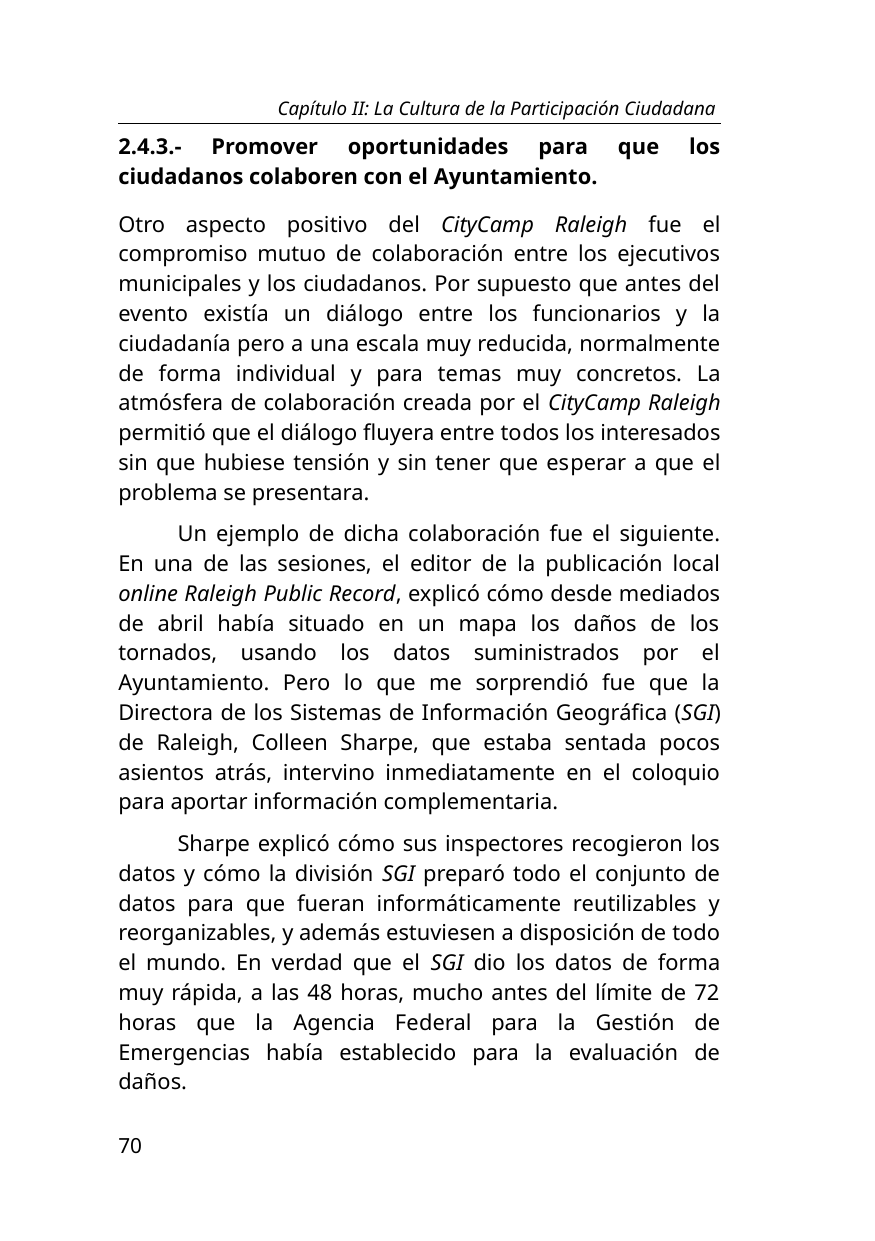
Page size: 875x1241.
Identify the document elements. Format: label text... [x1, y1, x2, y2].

text Sharpe explicó cómo sus inspectores recogieron los da­tos y cómo la división SGI preparó todo el conjunto de datos para que fueran informáticamente reutilizables y reorganiza­bles, y además estuviesen a disposición de todo el mundo. En verdad que el SGI dio los datos de forma muy rápida, a las 48 horas, mucho antes del límite de 72 horas que la Agencia Fe­deral para la Gestión de Emergencias había establecido para la evaluación de daños. [118, 828, 721, 1096]
subtitle 2.4.3.- Promover oportunidades para que los ciudadanos colaboren con el Ayuntamiento. [118, 131, 721, 191]
text Otro aspecto positivo del CityCamp Raleigh fue el compromiso mutuo de colaboración entre los ejecutivos municipales y los ciudadanos. Por supuesto que antes del evento existía un diá­logo entre los funcionarios y la ciudadanía pero a una escala muy reducida, normalmente de forma individual y para te­mas muy concretos. La atmósfera de colaboración creada por el CityCamp Raleigh permitió que el diálogo fluyera entre to­dos los interesados sin que hubiese tensión y sin tener que es­perar a que el problema se presentara. [118, 208, 721, 506]
text Un ejemplo de dicha colaboración fue el siguiente. En una de las sesiones, el editor de la publicación local online Raleigh Public Record, explicó cómo desde mediados de abril había situado en un mapa los daños de los tornados, usando los datos suministrados por el Ayuntamiento. Pero lo que me sorprendió fue que la Directora de los Sistemas de Informa­ción Geográfica (SGI) de Raleigh, Colleen Sharpe, que estaba sentada pocos asientos atrás, intervino inmediatamente en el coloquio para aportar información complementaria. [118, 518, 721, 816]
